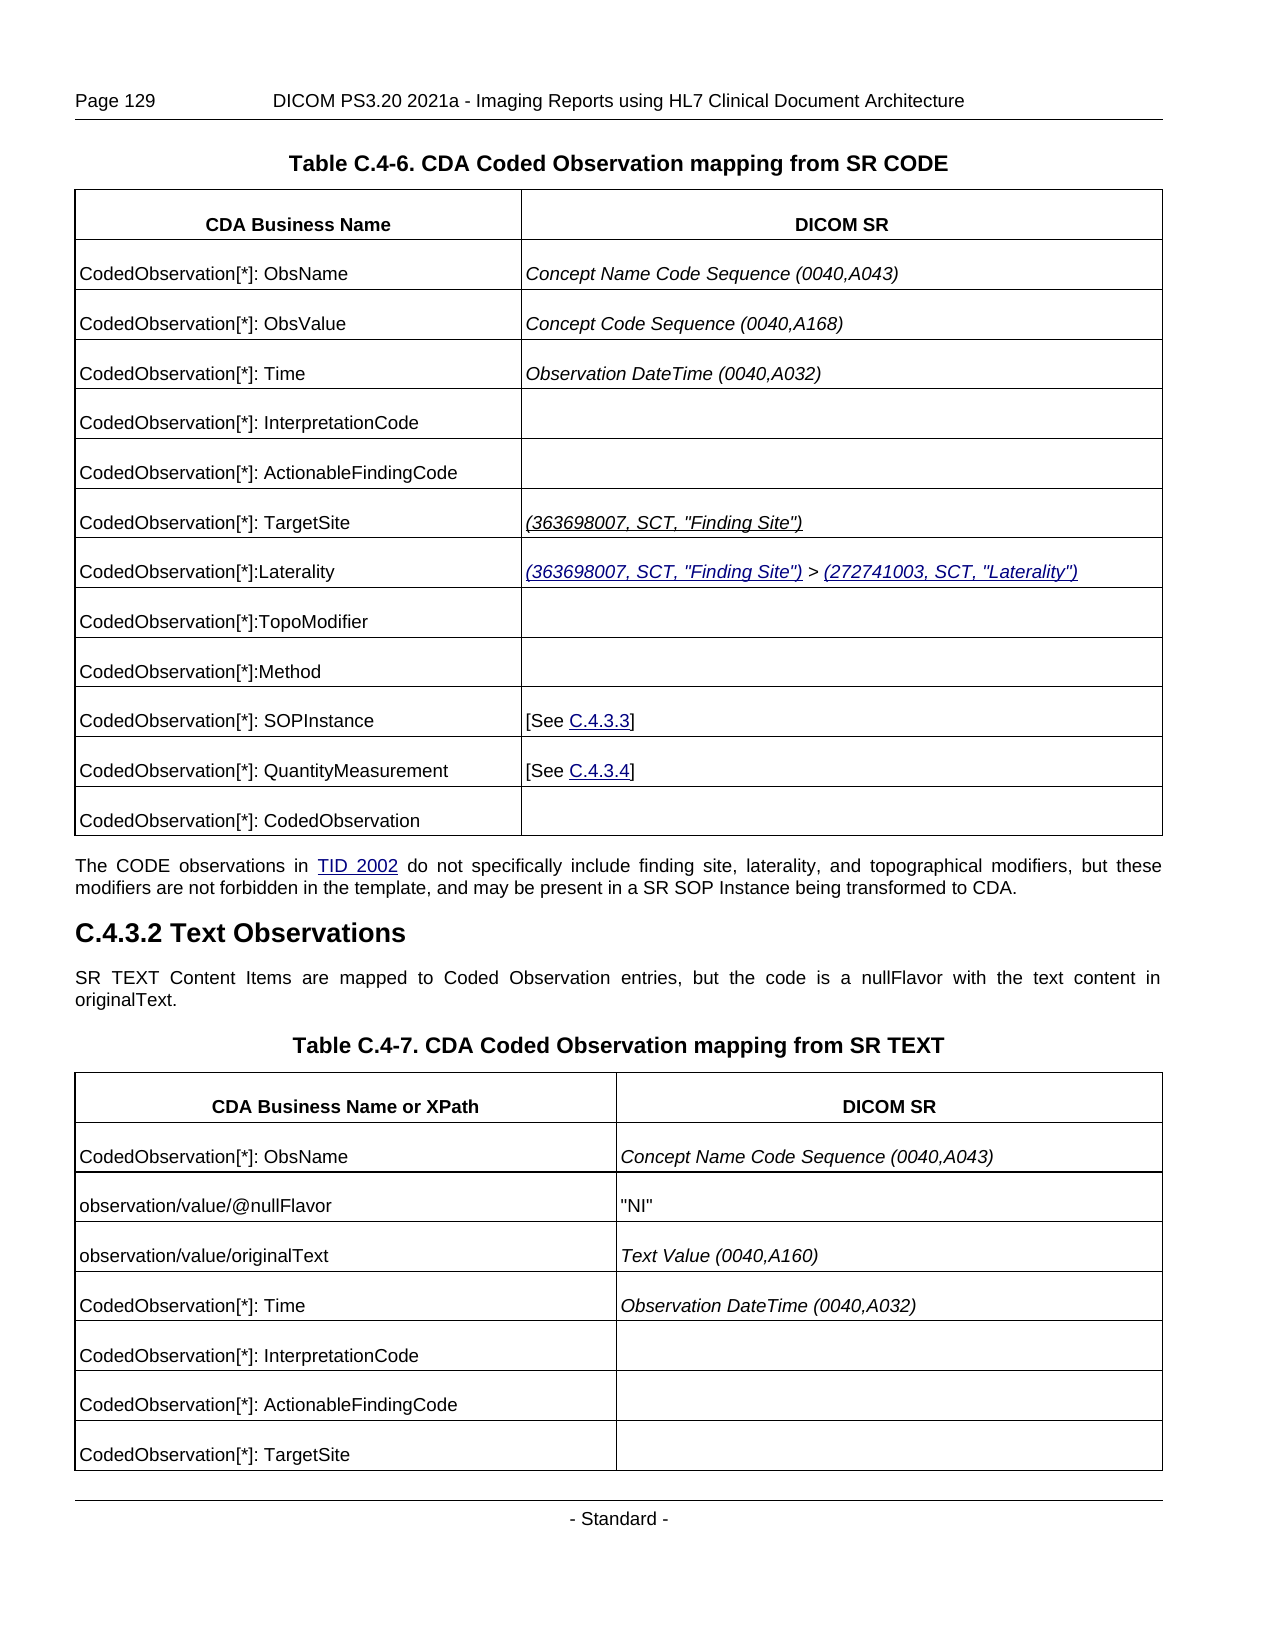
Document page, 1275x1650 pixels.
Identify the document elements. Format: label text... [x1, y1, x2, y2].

table_cell CodedObservation[*]: ObsName [76, 240, 521, 289]
text The CODE observations in TID 2002 do not specifically include finding site, laterality, and topographical modifiers, but these modifiers are not forbidden in the template, and may be present in a SR SOP Instance being transformed to CDA. [75, 855, 1162, 898]
table_cell Observation DateTime (0040,A032) [617, 1272, 1162, 1320]
text SR TEXT Content Items are mapped to Coded Observation entries, but the code is a nullFlavor with the text content in originalText. [75, 967, 1162, 1010]
text Table C.4-6. CDA Coded Observation mapping from SR CODE [75, 150, 1162, 176]
table_cell CodedObservation[*]: SOPInstance [76, 687, 521, 736]
table_cell CodedObservation[*]: Time [76, 1272, 616, 1320]
table_header DICOM SR [522, 190, 1162, 239]
table_header CDA Business Name or XPath [76, 1073, 616, 1122]
table_cell [617, 1421, 1162, 1469]
table_cell Observation DateTime (0040,A032) [522, 340, 1162, 388]
table_cell [522, 588, 1162, 637]
table_header DICOM SR [617, 1073, 1162, 1122]
table_cell [See C.4.3.3] [522, 687, 1162, 736]
table_cell CodedObservation[*]: InterpretationCode [76, 389, 521, 438]
table_cell CodedObservation[*]: ObsName [76, 1123, 616, 1171]
table_cell Concept Name Code Sequence (0040,A043) [617, 1123, 1162, 1171]
table_cell CodedObservation[*]: CodedObservation [76, 787, 521, 835]
table_header CDA Business Name [76, 190, 521, 239]
table_cell CodedObservation[*]: InterpretationCode [76, 1321, 616, 1370]
table_cell [522, 439, 1162, 487]
table_cell [617, 1371, 1162, 1420]
table_cell CodedObservation[*]:TopoModifier [76, 588, 521, 637]
table_cell CodedObservation[*]:Laterality [76, 538, 521, 587]
table_cell CodedObservation[*]:Method [76, 638, 521, 686]
table_cell [617, 1321, 1162, 1370]
table_cell CodedObservation[*]: ActionableFindingCode [76, 439, 521, 487]
table_cell Concept Name Code Sequence (0040,A043) [522, 240, 1162, 289]
table_cell observation/value/originalText [76, 1222, 616, 1271]
table_cell CodedObservation[*]: ActionableFindingCode [76, 1371, 616, 1420]
table_cell "NI" [617, 1173, 1162, 1221]
table_cell Text Value (0040,A160) [617, 1222, 1162, 1271]
table_cell CodedObservation[*]: TargetSite [76, 1421, 616, 1469]
text Table C.4-7. CDA Coded Observation mapping from SR TEXT [75, 1033, 1162, 1058]
table_cell [522, 787, 1162, 835]
table_cell CodedObservation[*]: ObsValue [76, 290, 521, 338]
table_cell CodedObservation[*]: TargetSite [76, 489, 521, 537]
table_cell [522, 638, 1162, 686]
table_cell [522, 389, 1162, 438]
table_cell [See C.4.3.4] [522, 737, 1162, 786]
table_cell (363698007, SCT, "Finding Site") > (272741003, SCT, "Laterality") [522, 538, 1162, 587]
table_cell CodedObservation[*]: Time [76, 340, 521, 388]
text C.4.3.2 Text Observations [75, 917, 1162, 948]
table_cell observation/value/@nullFlavor [76, 1173, 616, 1221]
table_cell (363698007, SCT, "Finding Site") [522, 489, 1162, 537]
table_cell CodedObservation[*]: QuantityMeasurement [76, 737, 521, 786]
table_cell Concept Code Sequence (0040,A168) [522, 290, 1162, 338]
